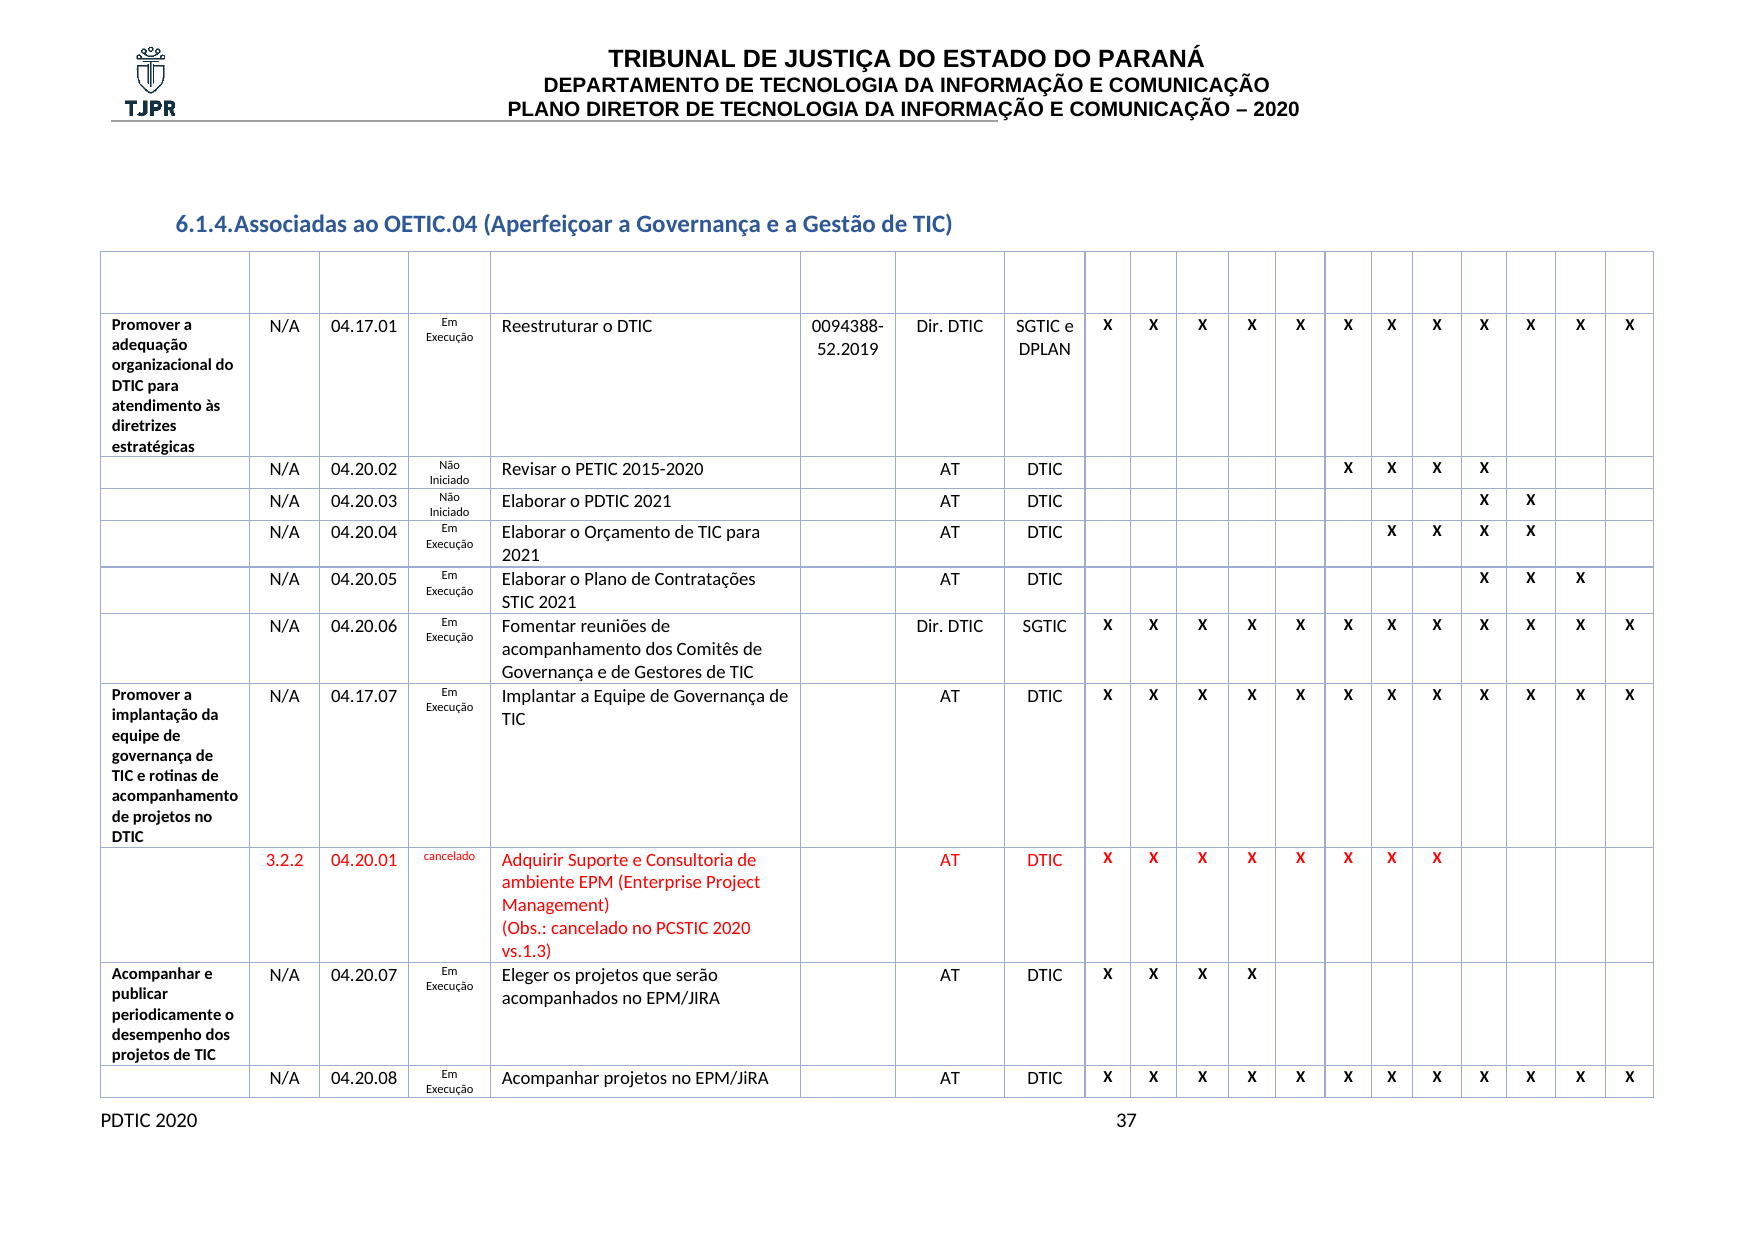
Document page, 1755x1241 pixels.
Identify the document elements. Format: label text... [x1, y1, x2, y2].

table_cell [101, 614, 249, 683]
table_cell X [1177, 314, 1228, 456]
table_cell Adquirir Suporte e Consultoria de ambiente EPM (Enterprise Project Management) (Obs.: cancelado no PCSTIC 2020 vs.1.3) [491, 848, 800, 962]
table_cell X [1413, 848, 1461, 962]
table_cell [1276, 457, 1324, 488]
table_cell X [1507, 684, 1555, 847]
table_cell Acompanhar e publicar periodicamente o desempenho dos projetos de TIC [101, 963, 249, 1065]
table_cell X [1131, 963, 1176, 1065]
table_cell [1372, 568, 1412, 613]
table_cell X [1326, 1066, 1371, 1097]
table_cell X [1372, 614, 1412, 683]
table_cell Em Execução [409, 684, 490, 847]
table_cell Implantar a Equipe de Governança de TIC [491, 684, 800, 847]
table_cell [801, 457, 895, 488]
table_cell X [1507, 614, 1555, 683]
table_cell SGTIC e DPLAN [1005, 314, 1084, 456]
table_cell [801, 848, 895, 962]
table_cell Promover a implantação da equipe de governança de TIC e rotinas de acompanhamento de projetos no DTIC [101, 684, 249, 847]
table_cell Dir. DTIC [896, 614, 1004, 683]
table_cell 04.20.05 [320, 568, 408, 613]
table_cell Elaborar o Plano de Contratações STIC 2021 [491, 568, 800, 613]
table_cell [1131, 521, 1176, 566]
table_cell X [1462, 1066, 1506, 1097]
table_cell 04.20.08 [320, 1066, 408, 1097]
table_cell [101, 489, 249, 519]
table_cell X [1413, 521, 1461, 566]
table_cell [1086, 568, 1130, 613]
table_cell [101, 521, 249, 566]
table_cell X [1229, 614, 1275, 683]
table_cell 04.20.06 [320, 614, 408, 683]
table_header SEI [801, 252, 895, 313]
table_cell Reestruturar o DTIC [491, 314, 800, 456]
table_cell [1606, 848, 1653, 962]
table_cell [101, 848, 249, 962]
table_cell X [1462, 568, 1506, 613]
table_cell X [1229, 963, 1275, 1065]
table_cell [1276, 521, 1324, 566]
table_cell 04.20.07 [320, 963, 408, 1065]
table_cell [1507, 848, 1555, 962]
table_cell X [1413, 684, 1461, 847]
table_cell [1326, 963, 1371, 1065]
table_cell X [1177, 614, 1228, 683]
table_cell [1229, 457, 1275, 488]
table_cell AT [896, 1066, 1004, 1097]
table_cell X [1462, 489, 1506, 519]
table_cell N/A [250, 568, 319, 613]
table_cell Revisar o PETIC 2015-2020 [491, 457, 800, 488]
table_cell X [1177, 848, 1228, 962]
table_header Fev [1131, 252, 1176, 313]
table_cell X [1177, 963, 1228, 1065]
table_cell Elaborar o Orçamento de TIC para 2021 [491, 521, 800, 566]
table_cell AT [896, 489, 1004, 519]
table_header Jul [1372, 252, 1412, 313]
table_cell X [1276, 684, 1324, 847]
table_cell Elaborar o PDTIC 2021 [491, 489, 800, 519]
table_cell [1177, 489, 1228, 519]
table_cell AT [896, 521, 1004, 566]
table_cell AT [896, 568, 1004, 613]
table_cell X [1229, 314, 1275, 456]
table_header PCSTIC 2020 vs 1.4 [250, 252, 319, 313]
table_cell AT [896, 963, 1004, 1065]
table_cell [801, 614, 895, 683]
table_cell X [1372, 1066, 1412, 1097]
table_cell X [1086, 848, 1130, 962]
table_header Status [409, 252, 490, 313]
table_cell [1229, 568, 1275, 613]
table_cell Em Execução [409, 963, 490, 1065]
table_cell 04.20.01 [320, 848, 408, 962]
table_cell [1276, 489, 1324, 519]
table_header Nov [1556, 252, 1605, 313]
table_cell X [1606, 314, 1653, 456]
table_cell X [1276, 614, 1324, 683]
table_cell X [1131, 1066, 1176, 1097]
table_cell X [1372, 848, 1412, 962]
table_cell X [1276, 848, 1324, 962]
table_cell AT [896, 848, 1004, 962]
table_cell [1326, 568, 1371, 613]
table_cell X [1326, 614, 1371, 683]
table_cell X [1462, 614, 1506, 683]
table_cell [1413, 489, 1461, 519]
table_cell X [1413, 614, 1461, 683]
table_cell X [1326, 848, 1371, 962]
table_cell [101, 457, 249, 488]
table_header Ação [320, 252, 408, 313]
table_cell Eleger os projetos que serão acompanhados no EPM/JIRA [491, 963, 800, 1065]
table_cell X [1556, 684, 1605, 847]
table_cell [801, 1066, 895, 1097]
table_cell [1462, 848, 1506, 962]
table_cell [1507, 457, 1555, 488]
table_cell N/A [250, 614, 319, 683]
table_header Jun [1326, 252, 1371, 313]
table_cell X [1556, 568, 1605, 613]
table_cell Em Execução [409, 614, 490, 683]
table_cell X [1507, 521, 1555, 566]
table_cell Em Execução [409, 568, 490, 613]
table_cell [1413, 963, 1461, 1065]
table_header Gestor Responsável [896, 252, 1004, 313]
table_cell X [1556, 314, 1605, 456]
table_cell X [1326, 457, 1371, 488]
table_cell X [1131, 848, 1176, 962]
table_cell 04.17.07 [320, 684, 408, 847]
table_cell 3.2.2 [250, 848, 319, 962]
table_cell DTIC [1005, 489, 1084, 519]
table_cell cancelado [409, 848, 490, 962]
table_cell AT [896, 457, 1004, 488]
table_cell X [1326, 314, 1371, 456]
table_cell Dir. DTIC [896, 314, 1004, 456]
table_cell X [1086, 614, 1130, 683]
table_cell X [1606, 1066, 1653, 1097]
table_cell N/A [250, 963, 319, 1065]
table_cell X [1229, 684, 1275, 847]
table_cell DTIC [1005, 684, 1084, 847]
table_cell 04.20.03 [320, 489, 408, 519]
table_cell X [1372, 457, 1412, 488]
table_cell [1507, 963, 1555, 1065]
table_cell [1556, 521, 1605, 566]
table_cell [1229, 489, 1275, 519]
table_cell [1606, 963, 1653, 1065]
table_cell X [1507, 314, 1555, 456]
table_cell DTIC [1005, 963, 1084, 1065]
table_cell X [1086, 963, 1130, 1065]
table_cell [1556, 963, 1605, 1065]
table_cell X [1086, 1066, 1130, 1097]
table_cell X [1556, 614, 1605, 683]
table_cell Acompanhar projetos no EPM/JiRA [491, 1066, 800, 1097]
table_header Dez [1606, 252, 1653, 313]
table_cell [101, 568, 249, 613]
table_cell X [1462, 684, 1506, 847]
table_cell Em Execução [409, 1066, 490, 1097]
table_cell [801, 568, 895, 613]
table_cell X [1606, 684, 1653, 847]
table_cell 04.20.02 [320, 457, 408, 488]
table_cell N/A [250, 314, 319, 456]
table_cell [1131, 489, 1176, 519]
table_cell [1606, 568, 1653, 613]
table_cell [801, 684, 895, 847]
table_cell [1276, 568, 1324, 613]
table_cell X [1086, 684, 1130, 847]
table_cell X [1177, 684, 1228, 847]
table_cell X [1372, 314, 1412, 456]
table_cell 04.17.01 [320, 314, 408, 456]
table_cell SGTIC [1005, 614, 1084, 683]
table_cell [1177, 568, 1228, 613]
table_cell [1177, 457, 1228, 488]
table_cell X [1462, 314, 1506, 456]
table_cell Fomentar reuniões de acompanhamento dos Comitês de Governança e de Gestores de TIC [491, 614, 800, 683]
table_cell X [1229, 848, 1275, 962]
table_cell [1372, 489, 1412, 519]
table_cell X [1086, 314, 1130, 456]
table_cell X [1131, 314, 1176, 456]
table_cell N/A [250, 684, 319, 847]
table_cell [1462, 963, 1506, 1065]
table_cell X [1229, 1066, 1275, 1097]
table_cell N/A [250, 489, 319, 519]
table_cell X [1507, 1066, 1555, 1097]
table_cell X [1606, 614, 1653, 683]
table_cell [801, 521, 895, 566]
table_cell X [1413, 457, 1461, 488]
table_cell X [1556, 1066, 1605, 1097]
table_cell [1326, 521, 1371, 566]
table_cell N/A [250, 521, 319, 566]
table_cell [1086, 457, 1130, 488]
table_cell X [1177, 1066, 1228, 1097]
table_cell X [1131, 684, 1176, 847]
table_cell [1326, 489, 1371, 519]
table_cell [1177, 521, 1228, 566]
table_cell [1276, 963, 1324, 1065]
table_cell 0094388-52.2019 [801, 314, 895, 456]
table_cell DTIC [1005, 457, 1084, 488]
table_cell Em Execução [409, 521, 490, 566]
table_header Mai [1276, 252, 1324, 313]
table_cell X [1326, 684, 1371, 847]
table_cell [1413, 568, 1461, 613]
table_cell [1131, 568, 1176, 613]
table_cell [101, 1066, 249, 1097]
table_header Out [1507, 252, 1555, 313]
table_cell X [1131, 614, 1176, 683]
table_cell DTIC [1005, 1066, 1084, 1097]
table_cell X [1372, 521, 1412, 566]
table_cell X [1507, 568, 1555, 613]
table_cell X [1413, 314, 1461, 456]
table_cell [1372, 963, 1412, 1065]
table_cell [801, 963, 895, 1065]
table_header Descrição da Ação / Projeto [491, 252, 800, 313]
table_cell [1086, 489, 1130, 519]
table_cell N/A [250, 457, 319, 488]
table_cell Em Execução [409, 314, 490, 456]
table_header Jan [1086, 252, 1130, 313]
table_cell [1556, 489, 1605, 519]
table_cell Promover a adequação organizacional do DTIC para atendimento às diretrizes estratégicas [101, 314, 249, 456]
table_header Abr [1229, 252, 1275, 313]
table_cell N/A [250, 1066, 319, 1097]
table_cell [801, 489, 895, 519]
table_cell DTIC [1005, 568, 1084, 613]
table_cell 04.20.04 [320, 521, 408, 566]
table_cell [1556, 848, 1605, 962]
table_cell DTIC [1005, 848, 1084, 962]
table_cell [1131, 457, 1176, 488]
table_header Apoio [1005, 252, 1084, 313]
table_header Mar [1177, 252, 1228, 313]
table_cell X [1507, 489, 1555, 519]
table_cell [1556, 457, 1605, 488]
table_cell [1229, 521, 1275, 566]
table_cell X [1462, 521, 1506, 566]
table_cell DTIC [1005, 521, 1084, 566]
table_cell [1606, 457, 1653, 488]
table_cell [1086, 521, 1130, 566]
table_cell [1606, 489, 1653, 519]
table_header Ago [1413, 252, 1461, 313]
table_cell X [1372, 684, 1412, 847]
table_header Set [1462, 252, 1506, 313]
table_cell X [1276, 1066, 1324, 1097]
table_cell X [1276, 314, 1324, 456]
table_cell X [1462, 457, 1506, 488]
table_header Iniciativa Estratégica [101, 252, 249, 313]
table_cell X [1413, 1066, 1461, 1097]
table_cell Não Iniciado [409, 489, 490, 519]
table_cell Não Iniciado [409, 457, 490, 488]
subtitle Associadas ao OETIC.04 (Aperfeiçoar a Governança e a Gestão de TIC) [175, 208, 1654, 238]
table_cell [1606, 521, 1653, 566]
table_cell AT [896, 684, 1004, 847]
